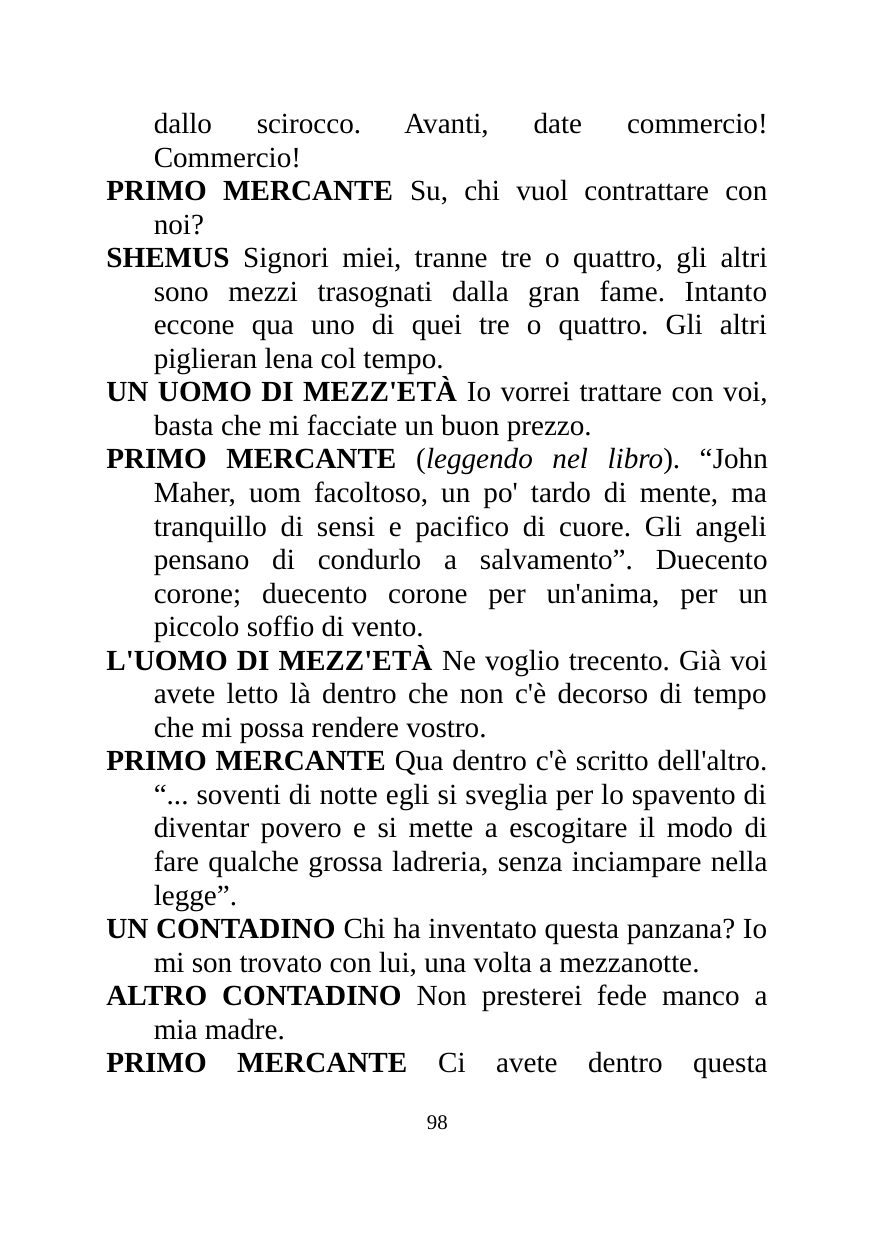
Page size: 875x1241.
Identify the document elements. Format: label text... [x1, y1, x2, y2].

text UN CONTADINO Chi ha inventato questa panzana? Io mi son trovato con lui, una volta a mezzanotte. [106, 911, 768, 978]
text PRIMO MERCANTE (leggendo nel libro). “John Maher, uom facoltoso, un po' tardo di mente, ma tranquillo di sensi e pacifico di cuore. Gli angeli pensano di condurlo a salvamento”. Duecento corone; duecento corone per un'anima, per un piccolo soffio di vento. [106, 442, 768, 643]
text dallo scirocco. Avanti, date commercio! Commercio! [106, 106, 768, 173]
text PRIMO MERCANTE Su, chi vuol contrattare con noi? [106, 173, 768, 240]
text SHEMUS Signori miei, tranne tre o quattro, gli altri sono mezzi trasognati dalla gran fame. Intanto eccone qua uno di quei tre o quattro. Gli altri piglieran lena col tempo. [106, 240, 768, 374]
text ALTRO CONTADINO Non presterei fede manco a mia madre. [106, 978, 768, 1045]
text PRIMO MERCANTE Qua dentro c'è scritto dell'altro. “... soventi di notte egli si sveglia per lo spavento di diventar povero e si mette a escogitare il modo di fare qualche grossa ladreria, senza inciampare nella legge”. [106, 743, 768, 911]
text PRIMO MERCANTE Ci avete dentro questa [106, 1045, 768, 1079]
text UN UOMO DI MEZZ'ETÀ Io vorrei trattare con voi, basta che mi facciate un buon prezzo. [106, 374, 768, 442]
text L'UOMO DI MEZZ'ETÀ Ne voglio trecento. Già voi avete letto là dentro che non c'è decorso di tempo che mi possa rendere vostro. [106, 643, 768, 743]
